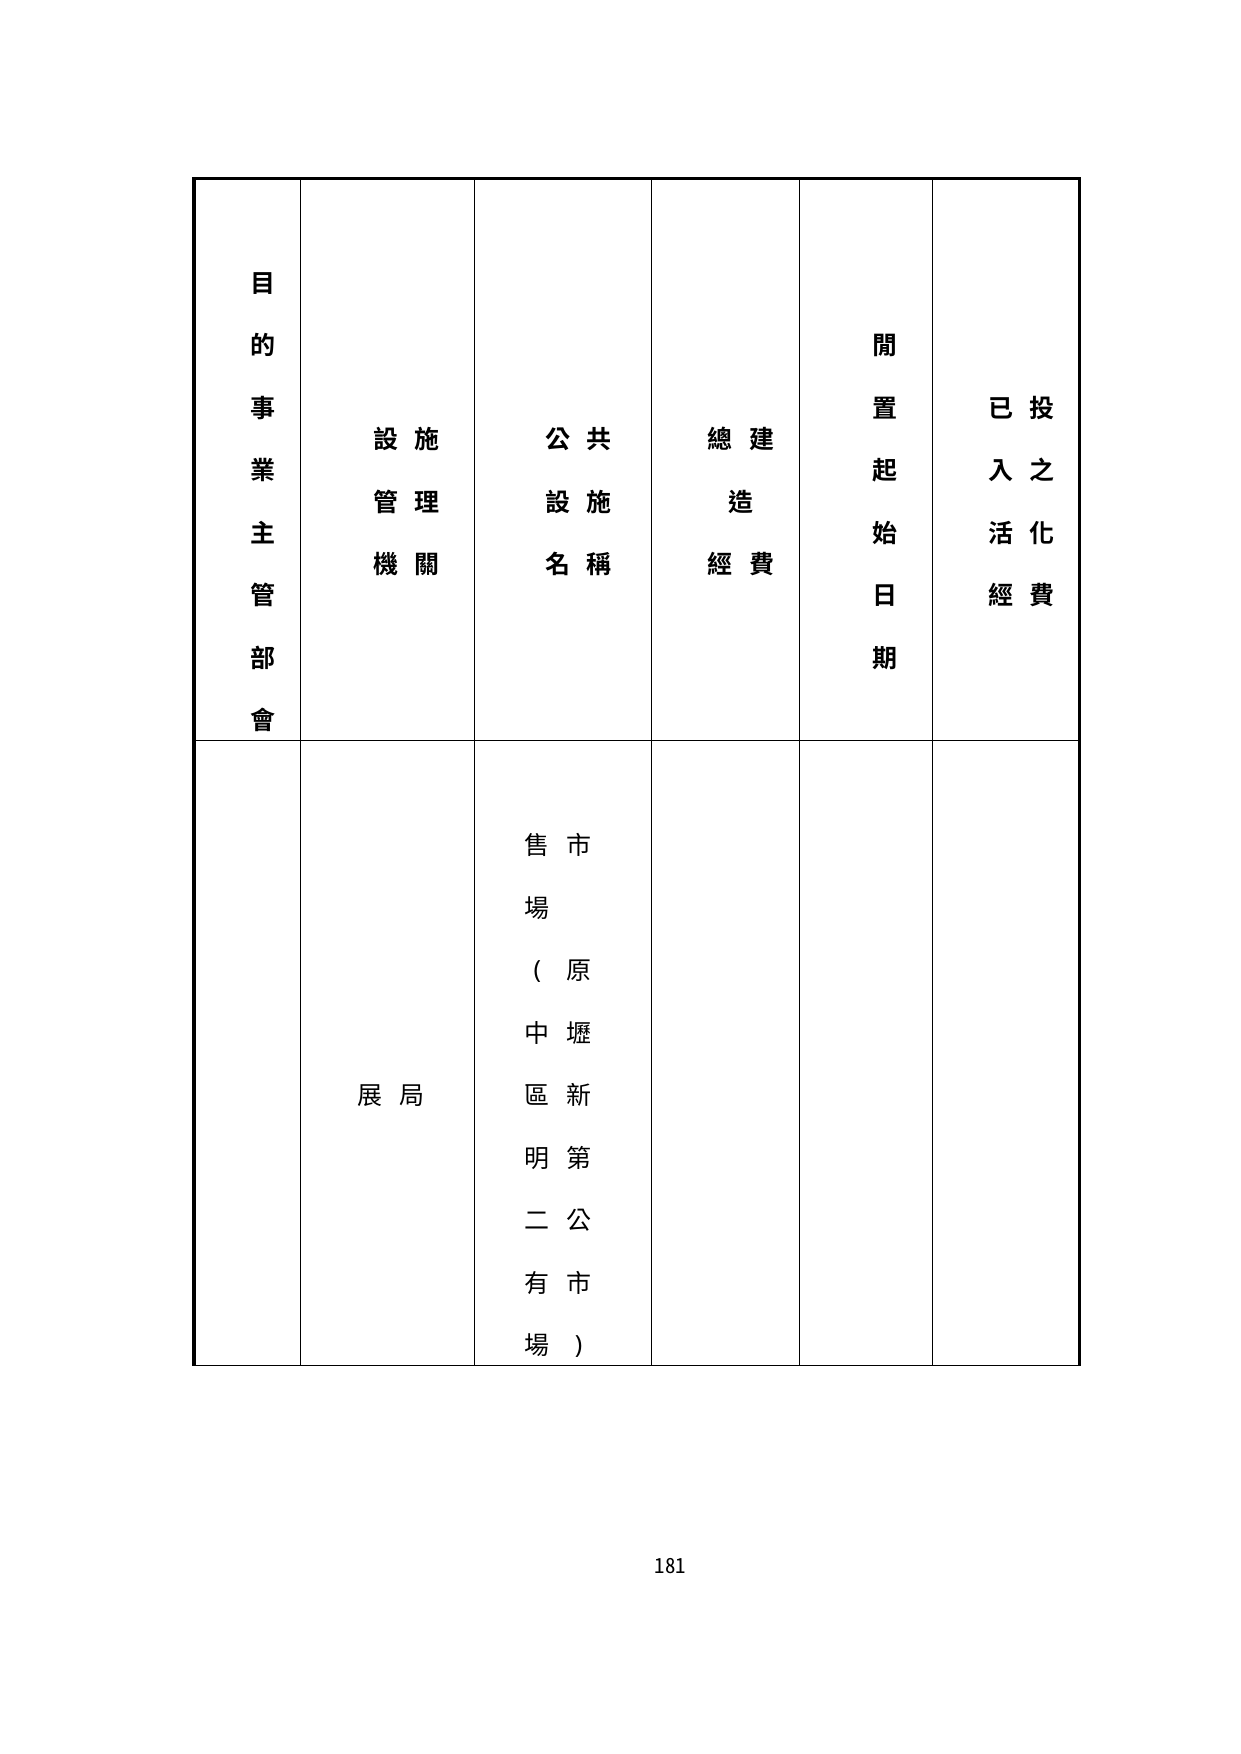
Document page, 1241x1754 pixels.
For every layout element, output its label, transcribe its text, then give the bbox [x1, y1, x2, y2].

table_header 目的事業 主管部會 [196, 180, 300, 740]
table_cell [652, 741, 799, 1365]
table_header 已投入之 活化經費 [933, 180, 1078, 740]
table_header 公共設施 名稱 [475, 180, 651, 740]
table_header 設施管理 機關 [301, 180, 474, 740]
table_cell 展局 [301, 741, 474, 1365]
table_cell [800, 741, 932, 1365]
table_header 閒置起始 日期 [800, 180, 932, 740]
table_cell [933, 741, 1078, 1365]
table_cell [196, 741, 300, 1365]
table_cell 售市場(原中壢區新明第二公有市場) [475, 741, 651, 1365]
table_header 總建造 經費 [652, 180, 799, 740]
